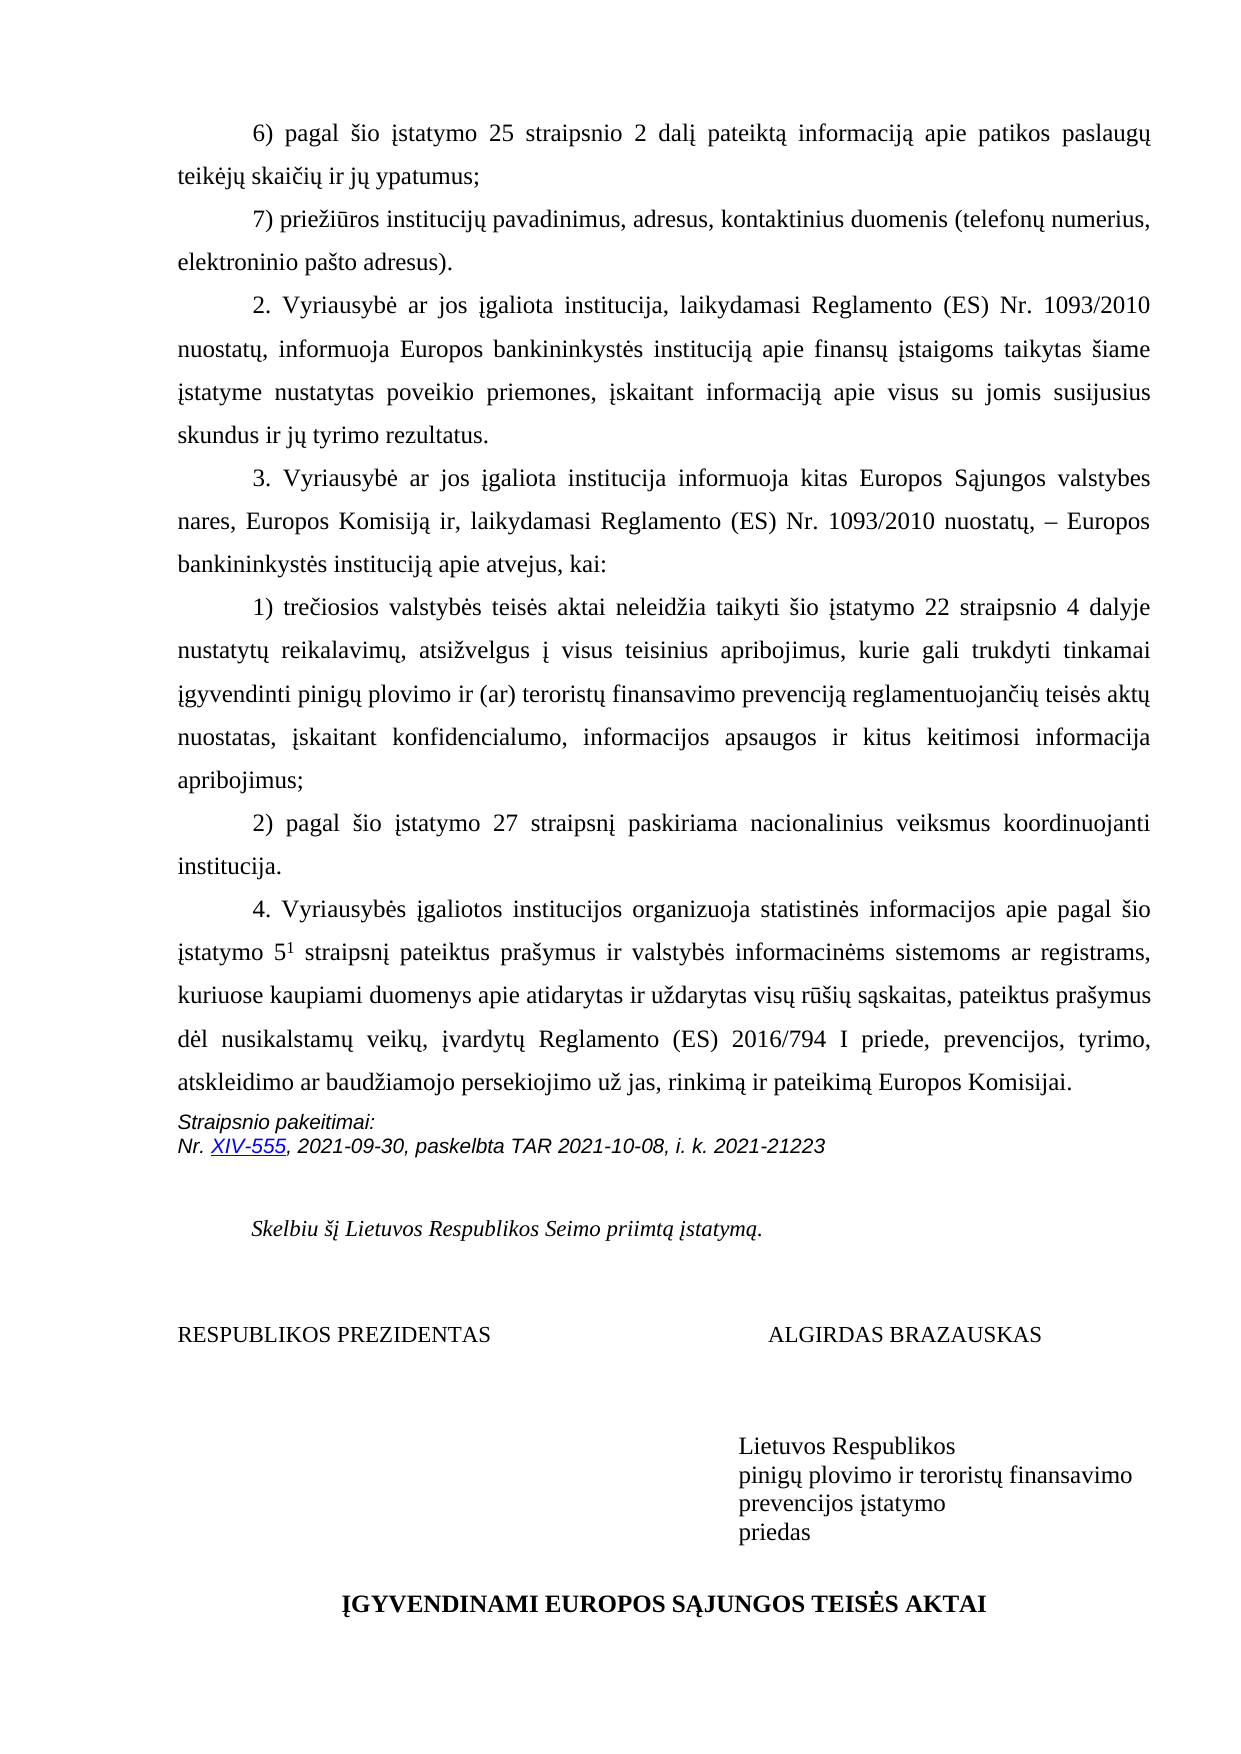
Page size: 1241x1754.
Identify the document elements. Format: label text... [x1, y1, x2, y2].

text Straipsnio pakeitimai: [177, 1110, 1152, 1134]
text Nr. XIV-555, 2021-09-30, paskelbta TAR 2021-10-08, i. k. 2021-21223 [177, 1134, 1152, 1158]
text 2. Vyriausybė ar jos įgaliota institucija, laikydamasi Reglamento (ES) Nr. 1093/2010 nuostatų, informuoja Europos bankininkystės instituciją apie finansų įstaigoms taikytas šiame įstatyme nustatytas poveikio priemones, įskaitant informaciją apie visus su jomis susijusius skundus ir jų tyrimo rezultatus. [177, 291, 1152, 449]
text 3. Vyriausybė ar jos įgaliota institucija informuoja kitas Europos Sąjungos valstybes nares, Europos Komisiją ir, laikydamasi Reglamento (ES) Nr. 1093/2010 nuostatų, – Europos bankininkystės instituciją apie atvejus, kai: [177, 463, 1152, 578]
text 1) trečiosios valstybės teisės aktai neleidžia taikyti šio įstatymo 22 straipsnio 4 dalyje nustatytų reikalavimų, atsižvelgus į visus teisinius apribojimus, kurie gali trukdyti tinkamai įgyvendinti pinigų plovimo ir (ar) teroristų finansavimo prevenciją reglamentuojančių teisės aktų nuostatas, įskaitant konfidencialumo, informacijos apsaugos ir kitus keitimosi informacija apribojimus; [177, 592, 1152, 794]
text Skelbiu šį Lietuvos Respublikos Seimo priimtą įstatymą. [177, 1215, 1152, 1242]
text priedas [177, 1517, 1152, 1546]
text 6) pagal šio įstatymo 25 straipsnio 2 dalį pateiktą informaciją apie patikos paslaugų teikėjų skaičių ir jų ypatumus; [177, 118, 1152, 190]
text ĮGYVENDINAMI EUROPOS SĄJUNGOS TEISĖS AKTAI [177, 1589, 1152, 1618]
text pinigų plovimo ir teroristų finansavimo [177, 1460, 1152, 1488]
text 2) pagal šio įstatymo 27 straipsnį paskiriama nacionalinius veiksmus koordinuojanti institucija. [177, 808, 1152, 880]
text 4. Vyriausybės įgaliotos institucijos organizuoja statistinės informacijos apie pagal šio įstatymo 51 straipsnį pateiktus prašymus ir valstybės informacinėms sistemoms ar registrams, kuriuose kaupiami duomenys apie atidarytas ir uždarytas visų rūšių sąskaitas, pateiktus prašymus dėl nusikalstamų veikų, įvardytų Reglamento (ES) 2016/794 I priede, prevencijos, tyrimo, atskleidimo ar baudžiamojo persekiojimo už jas, rinkimą ir pateikimą Europos Komisijai. [177, 894, 1152, 1096]
text prevencijos įstatymo [177, 1488, 1152, 1517]
text RESPUBLIKOS PREZIDENTAS ALGIRDAS BRAZAUSKAS [177, 1321, 1152, 1347]
text 7) priežiūros institucijų pavadinimus, adresus, kontaktinius duomenis (telefonų numerius, elektroninio pašto adresus). [177, 204, 1152, 276]
text Lietuvos Respublikos [177, 1431, 1152, 1460]
